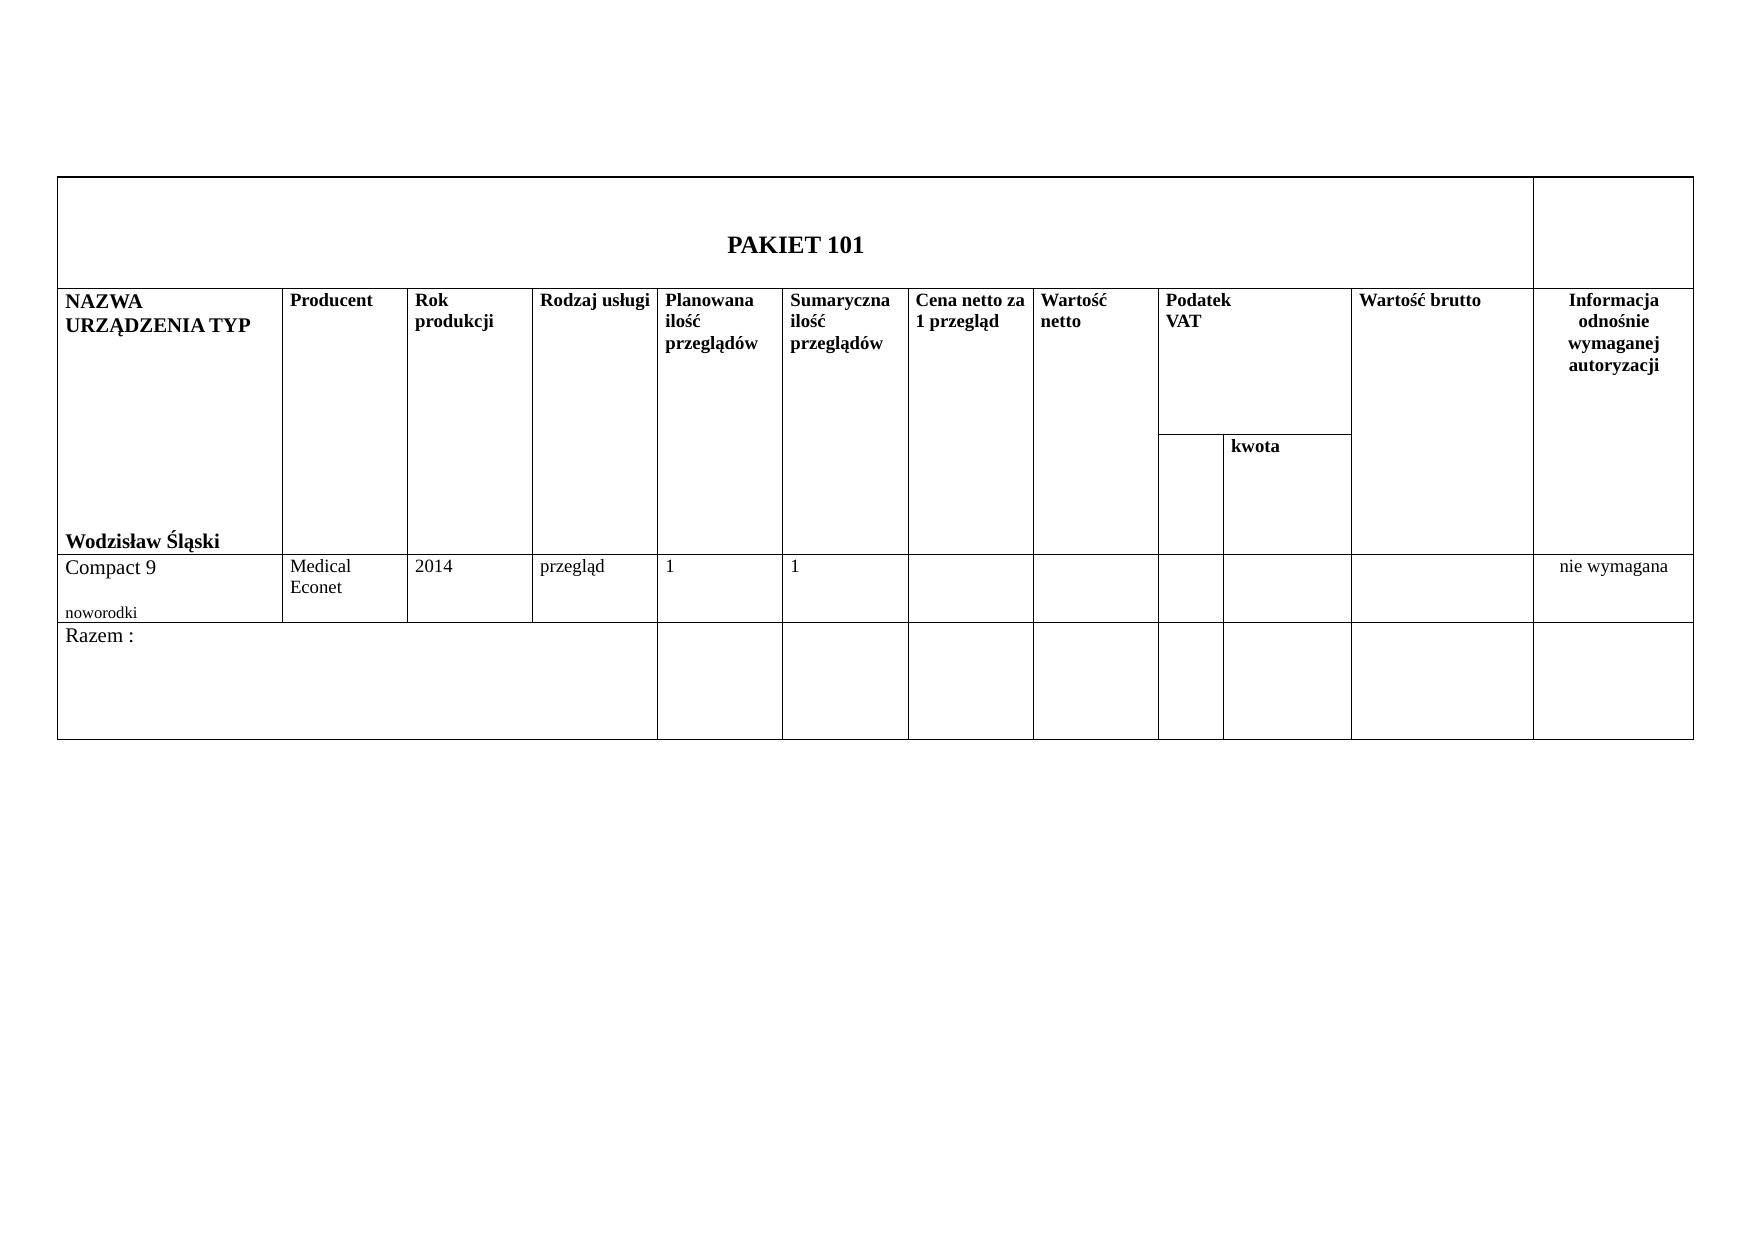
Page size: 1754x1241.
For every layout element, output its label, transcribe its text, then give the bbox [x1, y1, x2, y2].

table_header [1534, 178, 1693, 288]
table_cell [1034, 555, 1158, 622]
table_cell Rodzaj usługi [533, 289, 657, 553]
table_cell [1534, 623, 1693, 738]
table_cell  [1159, 435, 1223, 553]
table_cell Rok produkcji [408, 289, 532, 553]
table_cell Producent [283, 289, 407, 553]
table_cell [1224, 555, 1351, 622]
table_cell [1159, 623, 1223, 738]
table_cell [1352, 623, 1533, 738]
table_cell nie wymagana [1534, 555, 1693, 622]
table_cell [783, 623, 908, 738]
table_cell przegląd [533, 555, 657, 622]
table_cell [909, 623, 1033, 738]
table_cell [1159, 555, 1223, 622]
table_cell NAZWA URZĄDZENIA TYP Wodzisław Śląski [58, 289, 282, 553]
table_cell Podatek VAT [1159, 289, 1351, 434]
table_cell [909, 555, 1033, 622]
table_cell Sumaryczna ilość przeglądów [783, 289, 908, 553]
table_cell kwota [1224, 435, 1351, 553]
table_cell [1034, 623, 1158, 738]
table_cell Wartość netto [1034, 289, 1158, 553]
table_cell 1 [783, 555, 908, 622]
table_cell Planowana ilość przeglądów [658, 289, 782, 553]
table_cell 1 [658, 555, 782, 622]
table_cell Cena netto za 1 przegląd [909, 289, 1033, 553]
table_cell Medical Econet [283, 555, 407, 622]
table_cell [1224, 623, 1351, 738]
table_cell Compact 9 noworodki [58, 555, 282, 622]
table_cell [658, 623, 782, 738]
table_cell 2014 [408, 555, 532, 622]
table_header PAKIET 101 [58, 178, 1533, 288]
table_cell [1352, 555, 1533, 622]
table_cell Razem : [58, 623, 657, 738]
table_cell Informacja odnośnie wymaganej autoryzacji [1534, 289, 1693, 553]
table_cell Wartość brutto [1352, 289, 1533, 553]
